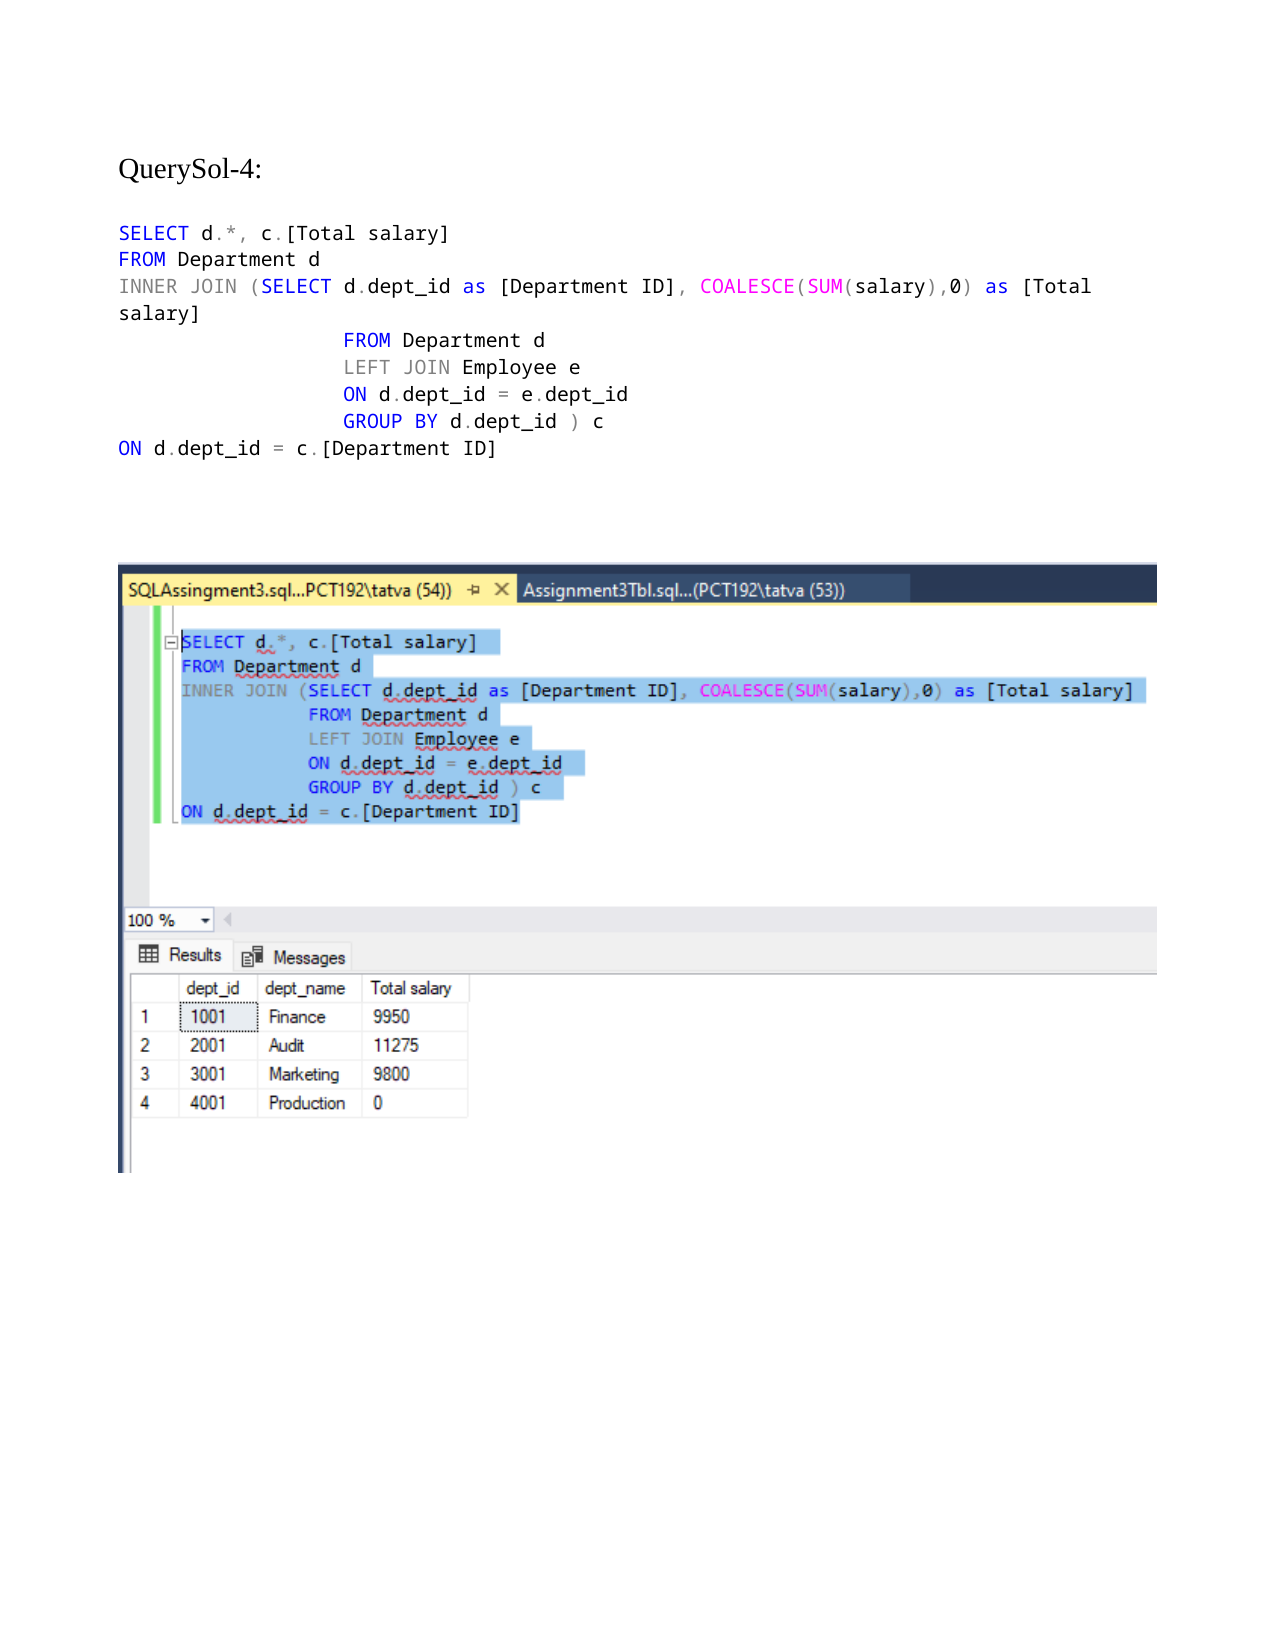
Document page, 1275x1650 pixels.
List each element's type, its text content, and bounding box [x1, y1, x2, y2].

text FROM Department d [118, 246, 1157, 273]
text ON d.dept_id = e.dept_id [118, 381, 1157, 408]
text QuerySol-4: [118, 152, 1157, 185]
picture [118, 562, 1157, 1173]
text ON d.dept_id = c.[Department ID] [118, 434, 1157, 462]
text SELECT d.*, c.[Total salary] [118, 219, 1157, 246]
text FROM Department d [118, 327, 1157, 354]
text LEFT JOIN Employee e [118, 354, 1157, 381]
text INNER JOIN (SELECT d.dept_id as [Department ID], COALESCE(SUM(salary),0) as [Total salary] [118, 273, 1157, 327]
text GROUP BY d.dept_id ) c [118, 408, 1157, 434]
